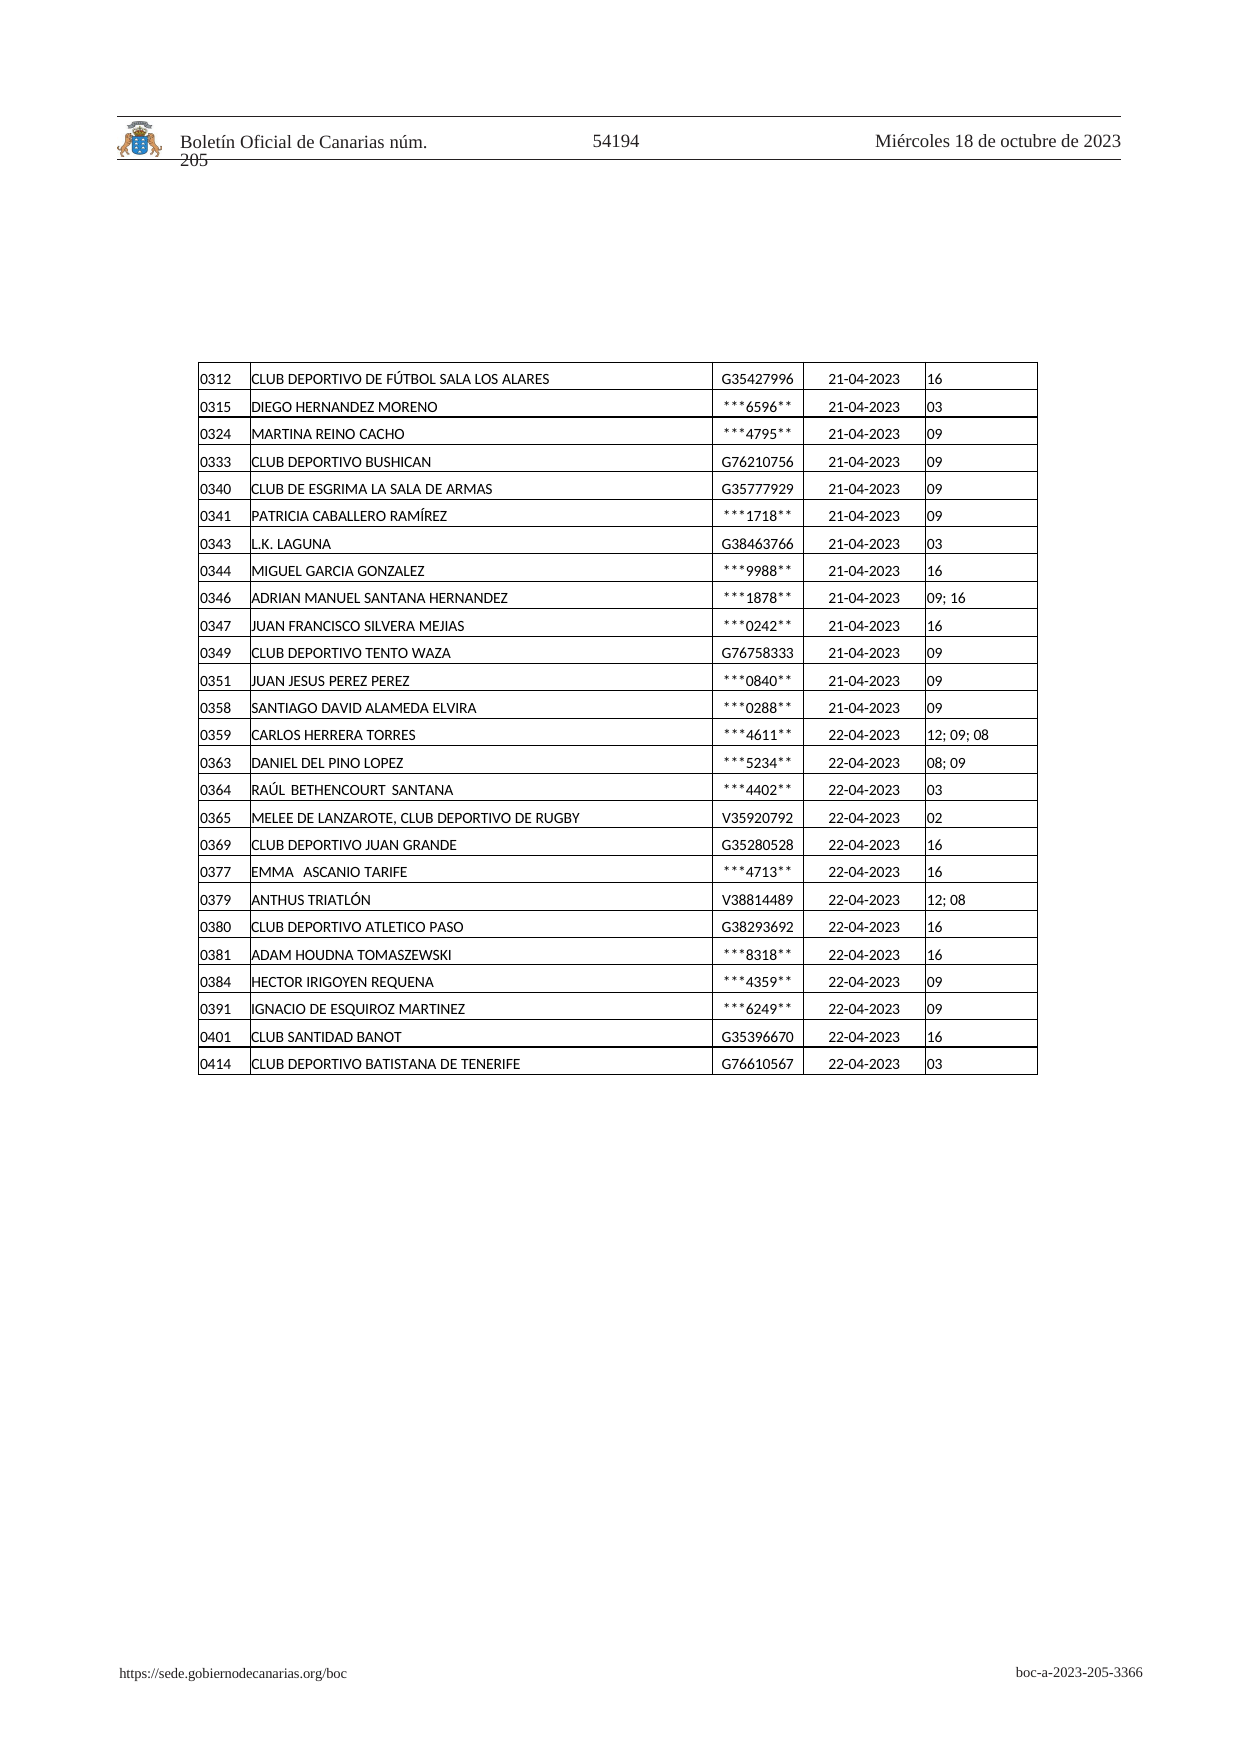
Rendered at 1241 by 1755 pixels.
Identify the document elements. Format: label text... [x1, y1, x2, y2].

table_cell G35396670 [713, 1020, 803, 1046]
table_cell 0401 [199, 1020, 250, 1046]
table_cell ***1718** [713, 500, 803, 526]
table_cell 0347 [199, 609, 250, 636]
table_cell ***4795** [713, 418, 803, 444]
table_header 21-04-2023 [804, 363, 925, 389]
table_cell 16 [926, 609, 1037, 636]
table_cell 09 [926, 472, 1037, 498]
table_cell 22-04-2023 [804, 856, 925, 882]
table_cell 0349 [199, 637, 250, 663]
table_cell 22-04-2023 [804, 993, 925, 1019]
table_cell 08; 09 [926, 746, 1037, 772]
table_cell V38814489 [713, 883, 803, 909]
table_cell MIGUEL GARCIA GONZALEZ [251, 554, 712, 581]
table_cell 22-04-2023 [804, 1020, 925, 1046]
table_cell 0315 [199, 390, 250, 416]
table_cell 09 [926, 993, 1037, 1019]
table_cell 03 [926, 774, 1037, 800]
table_cell JUAN FRANCISCO SILVERA MEJIAS [251, 609, 712, 636]
table_cell MARTINA REINO CACHO [251, 418, 712, 444]
table_cell HECTOR IRIGOYEN REQUENA [251, 965, 712, 992]
table_cell 0340 [199, 472, 250, 498]
table_cell 22-04-2023 [804, 746, 925, 772]
table_cell 0346 [199, 582, 250, 608]
table_cell ***0840** [713, 664, 803, 690]
table_cell 0333 [199, 445, 250, 471]
table_cell 03 [926, 390, 1037, 416]
table_cell 09 [926, 637, 1037, 663]
table_cell ADRIAN MANUEL SANTANA HERNANDEZ [251, 582, 712, 608]
table_cell 0363 [199, 746, 250, 772]
table_cell 0365 [199, 801, 250, 827]
table_cell 0344 [199, 554, 250, 581]
table_cell 16 [926, 938, 1037, 964]
table_cell G38293692 [713, 911, 803, 937]
table_cell 16 [926, 828, 1037, 855]
table_cell 09 [926, 418, 1037, 444]
table_cell CLUB SANTIDAD BANOT [251, 1020, 712, 1046]
table_cell 0380 [199, 911, 250, 937]
table_cell 02 [926, 801, 1037, 827]
table_cell ***6249** [713, 993, 803, 1019]
table_cell ***0288** [713, 691, 803, 718]
table_cell G38463766 [713, 527, 803, 553]
table_cell 0359 [199, 719, 250, 745]
table_cell 09; 16 [926, 582, 1037, 608]
table_cell ***0242** [713, 609, 803, 636]
table_cell 22-04-2023 [804, 883, 925, 909]
table_header CLUB DEPORTIVO DE FÚTBOL SALA LOS ALARES [251, 363, 712, 389]
table_cell 0341 [199, 500, 250, 526]
table_cell 09 [926, 691, 1037, 718]
table_cell 21-04-2023 [804, 445, 925, 471]
table_cell L.K. LAGUNA [251, 527, 712, 553]
table_cell 21-04-2023 [804, 609, 925, 636]
table_cell ANTHUS TRIATLÓN [251, 883, 712, 909]
table_cell DIEGO HERNANDEZ MORENO [251, 390, 712, 416]
table_cell 0391 [199, 993, 250, 1019]
table_cell PATRICIA CABALLERO RAMÍREZ [251, 500, 712, 526]
table_cell G76758333 [713, 637, 803, 663]
table_cell ***8318** [713, 938, 803, 964]
table_cell ***4402** [713, 774, 803, 800]
table_cell ***4359** [713, 965, 803, 992]
table_cell CLUB DEPORTIVO ATLETICO PASO [251, 911, 712, 937]
table_cell 0384 [199, 965, 250, 992]
table_cell 09 [926, 664, 1037, 690]
table_cell JUAN JESUS PEREZ PEREZ [251, 664, 712, 690]
table_cell CLUB DE ESGRIMA LA SALA DE ARMAS [251, 472, 712, 498]
table_cell 21-04-2023 [804, 691, 925, 718]
table_cell ***4713** [713, 856, 803, 882]
table_cell 0377 [199, 856, 250, 882]
table_cell 21-04-2023 [804, 582, 925, 608]
table_cell IGNACIO DE ESQUIROZ MARTINEZ [251, 993, 712, 1019]
table_cell 09 [926, 500, 1037, 526]
table_cell 0364 [199, 774, 250, 800]
table_cell 0414 [199, 1048, 250, 1074]
table_cell ***1878** [713, 582, 803, 608]
table_cell G76610567 [713, 1048, 803, 1074]
table_cell ***9988** [713, 554, 803, 581]
table_cell DANIEL DEL PINO LOPEZ [251, 746, 712, 772]
table_cell CLUB DEPORTIVO JUAN GRANDE [251, 828, 712, 855]
table_cell 21-04-2023 [804, 472, 925, 498]
table_cell 0379 [199, 883, 250, 909]
table_cell G35280528 [713, 828, 803, 855]
table_cell ***6596** [713, 390, 803, 416]
table_cell 22-04-2023 [804, 1048, 925, 1074]
table_cell 21-04-2023 [804, 554, 925, 581]
table_cell CLUB DEPORTIVO TENTO WAZA [251, 637, 712, 663]
table_cell 22-04-2023 [804, 911, 925, 937]
table_cell 0381 [199, 938, 250, 964]
table_cell V35920792 [713, 801, 803, 827]
table_cell 09 [926, 445, 1037, 471]
table_cell 0351 [199, 664, 250, 690]
table_header 16 [926, 363, 1037, 389]
table_cell EMMA ASCANIO TARIFE [251, 856, 712, 882]
table_cell RAÚL BETHENCOURT SANTANA [251, 774, 712, 800]
table_cell SANTIAGO DAVID ALAMEDA ELVIRA [251, 691, 712, 718]
table_cell 22-04-2023 [804, 965, 925, 992]
table_cell MELEE DE LANZAROTE, CLUB DEPORTIVO DE RUGBY [251, 801, 712, 827]
table_cell 21-04-2023 [804, 390, 925, 416]
table_cell 22-04-2023 [804, 774, 925, 800]
table_cell 0358 [199, 691, 250, 718]
table_cell CARLOS HERRERA TORRES [251, 719, 712, 745]
table_cell 16 [926, 554, 1037, 581]
table_cell ADAM HOUDNA TOMASZEWSKI [251, 938, 712, 964]
table_cell 22-04-2023 [804, 828, 925, 855]
table_cell 22-04-2023 [804, 801, 925, 827]
table_header 0312 [199, 363, 250, 389]
table_cell 22-04-2023 [804, 719, 925, 745]
table_cell CLUB DEPORTIVO BUSHICAN [251, 445, 712, 471]
table_cell 16 [926, 1020, 1037, 1046]
table_cell 09 [926, 965, 1037, 992]
table_cell 21-04-2023 [804, 500, 925, 526]
table_cell 0343 [199, 527, 250, 553]
table_cell 21-04-2023 [804, 418, 925, 444]
table_cell G76210756 [713, 445, 803, 471]
table_cell 03 [926, 1048, 1037, 1074]
table_cell 21-04-2023 [804, 527, 925, 553]
table_cell 16 [926, 856, 1037, 882]
table_cell G35777929 [713, 472, 803, 498]
table_cell ***4611** [713, 719, 803, 745]
table_cell 21-04-2023 [804, 664, 925, 690]
table_cell ***5234** [713, 746, 803, 772]
table_cell 0369 [199, 828, 250, 855]
table_cell 12; 08 [926, 883, 1037, 909]
table_cell 22-04-2023 [804, 938, 925, 964]
table_cell 0324 [199, 418, 250, 444]
table_header G35427996 [713, 363, 803, 389]
table_cell 16 [926, 911, 1037, 937]
table_cell 21-04-2023 [804, 637, 925, 663]
table_cell 03 [926, 527, 1037, 553]
table_cell 12; 09; 08 [926, 719, 1037, 745]
table_cell CLUB DEPORTIVO BATISTANA DE TENERIFE [251, 1048, 712, 1074]
